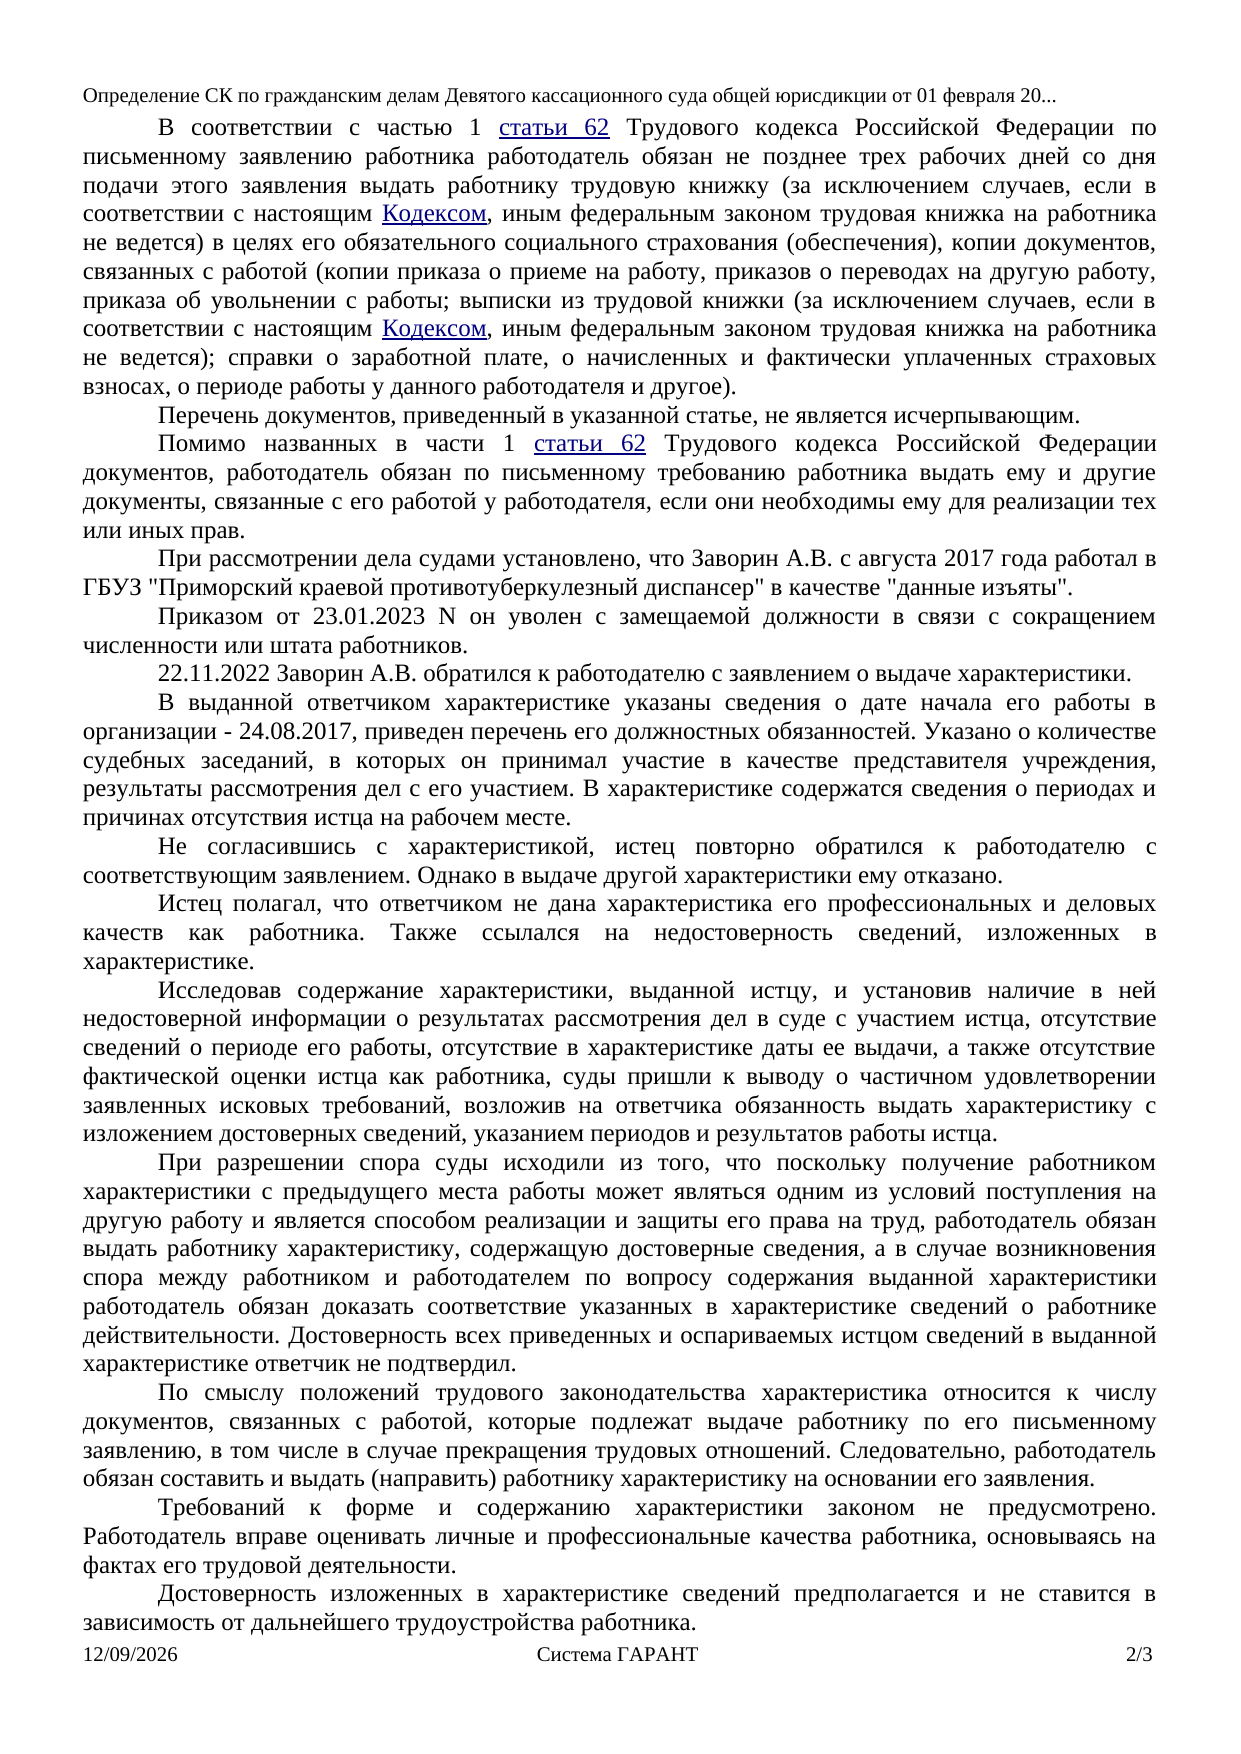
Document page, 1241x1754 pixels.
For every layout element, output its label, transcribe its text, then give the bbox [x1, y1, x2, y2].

text Истец полагал, что ответчиком не дана характеристика его профессиональных и деловых качеств как работника. Также ссылался на недостоверность сведений, изложенных в характеристике. [83, 888, 1157, 975]
text Не согласившись с характеристикой, истец повторно обратился к работодателю с соответствующим заявлением. Однако в выдаче другой характеристики ему отказано. [83, 831, 1157, 888]
text Исследовав содержание характеристики, выданной истцу, и установив наличие в ней недостоверной информации о результатах рассмотрения дел в суде с участием истца, отсутствие сведений о периоде его работы, отсутствие в характеристике даты ее выдачи, а также отсутствие фактической оценки истца как работника, суды пришли к выводу о частичном удовлетворении заявленных исковых требований, возложив на ответчика обязанность выдать характеристику с изложением достоверных сведений, указанием периодов и результатов работы истца. [83, 975, 1157, 1147]
text Перечень документов, приведенный в указанной статье, не является исчерпывающим. [83, 400, 1157, 428]
text В выданной ответчиком характеристике указаны сведения о дате начала его работы в организации - 24.08.2017, приведен перечень его должностных обязанностей. Указано о количестве судебных заседаний, в которых он принимал участие в качестве представителя учреждения, результаты рассмотрения дел с его участием. В характеристике содержатся сведения о периодах и причинах отсутствия истца на рабочем месте. [83, 687, 1157, 831]
text При рассмотрении дела судами установлено, что Заворин А.В. с августа 2017 года работал в ГБУЗ "Приморский краевой противотуберкулезный диспансер" в качестве "данные изъяты". [83, 543, 1157, 601]
text Достоверность изложенных в характеристике сведений предполагается и не ставится в зависимость от дальнейшего трудоустройства работника. [83, 1578, 1157, 1636]
text Помимо названных в части 1 статьи 62 Трудового кодекса Российской Федерации документов, работодатель обязан по письменному требованию работника выдать ему и другие документы, связанные с его работой у работодателя, если они необходимы ему для реализации тех или иных прав. [83, 428, 1157, 543]
text В соответствии с частью 1 статьи 62 Трудового кодекса Российской Федерации по письменному заявлению работника работодатель обязан не позднее трех рабочих дней со дня подачи этого заявления выдать работнику трудовую книжку (за исключением случаев, если в соответствии с настоящим Кодексом, иным федеральным законом трудовая книжка на работника не ведется) в целях его обязательного социального страхования (обеспечения), копии документов, связанных с работой (копии приказа о приеме на работу, приказов о переводах на другую работу, приказа об увольнении с работы; выписки из трудовой книжки (за исключением случаев, если в соответствии с настоящим Кодексом, иным федеральным законом трудовая книжка на работника не ведется); справки о заработной плате, о начисленных и фактически уплаченных страховых взносах, о периоде работы у данного работодателя и другое). [83, 112, 1157, 400]
text При разрешении спора суды исходили из того, что поскольку получение работником характеристики с предыдущего места работы может являться одним из условий поступления на другую работу и является способом реализации и защиты его права на труд, работодатель обязан выдать работнику характеристику, содержащую достоверные сведения, а в случае возникновения спора между работником и работодателем по вопросу содержания выданной характеристики работодатель обязан доказать соответствие указанных в характеристике сведений о работнике действительности. Достоверность всех приведенных и оспариваемых истцом сведений в выданной характеристике ответчик не подтвердил. [83, 1147, 1157, 1377]
text По смыслу положений трудового законодательства характеристика относится к числу документов, связанных с работой, которые подлежат выдаче работнику по его письменному заявлению, в том числе в случае прекращения трудовых отношений. Следовательно, работодатель обязан составить и выдать (направить) работнику характеристику на основании его заявления. [83, 1377, 1157, 1492]
text Требований к форме и содержанию характеристики законом не предусмотрено. Работодатель вправе оценивать личные и профессиональные качества работника, основываясь на фактах его трудовой деятельности. [83, 1492, 1157, 1578]
text 22.11.2022 Заворин А.В. обратился к работодателю с заявлением о выдаче характеристики. [83, 658, 1157, 687]
text Приказом от 23.01.2023 N он уволен с замещаемой должности в связи с сокращением численности или штата работников. [83, 601, 1157, 658]
